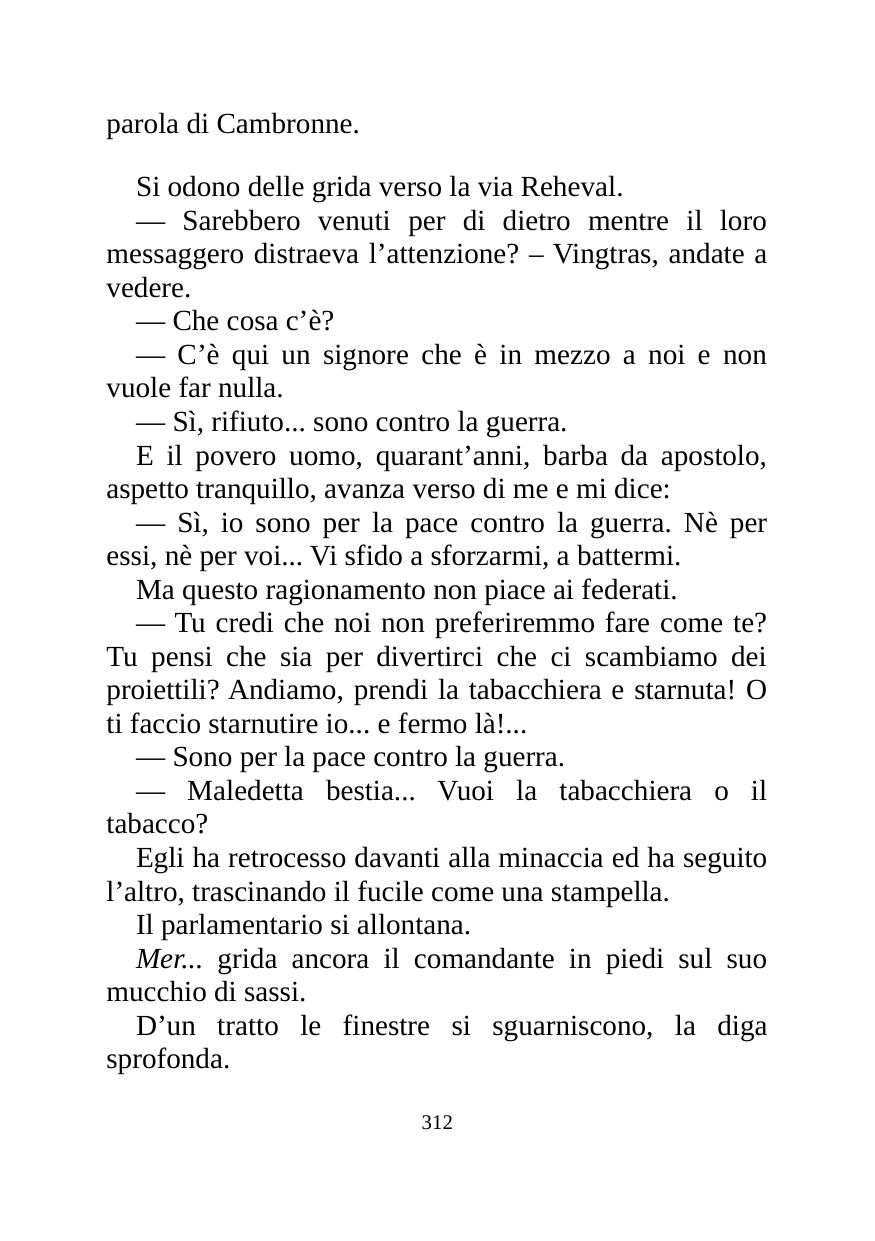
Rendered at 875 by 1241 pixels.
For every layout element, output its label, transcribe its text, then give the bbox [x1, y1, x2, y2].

text D’un tratto le finestre si sguarniscono, la diga sprofonda. [106, 1008, 768, 1075]
text — Tu credi che noi non preferiremmo fare come te? Tu pensi che sia per divertirci che ci scambiamo dei proiettili? Andiamo, prendi la tabacchiera e starnuta! O ti faccio starnutire io... e fermo là!... [106, 605, 768, 739]
text — C’è qui un signore che è in mezzo a noi e non vuole far nulla. [106, 337, 768, 404]
text — Sì, rifiuto... sono contro la guerra. [106, 404, 768, 438]
text Ma questo ragionamento non piace ai federati. [106, 572, 768, 605]
text Egli ha retrocesso davanti alla minaccia ed ha seguito l’altro, trascinando il fucile come una stampella. [106, 840, 768, 907]
text parola di Cambronne. [106, 106, 768, 140]
text — Sono per la pace contro la guerra. [106, 739, 768, 773]
text Il parlamentario si allontana. [106, 907, 768, 941]
text Mer... grida ancora il comandante in piedi sul suo mucchio di sassi. [106, 941, 768, 1008]
text — Che cosa c’è? [106, 303, 768, 337]
text E il povero uomo, quarant’anni, barba da apostolo, aspetto tranquillo, avanza verso di me e mi dice: [106, 438, 768, 505]
text — Maledetta bestia... Vuoi la tabacchiera o il tabacco? [106, 773, 768, 840]
text — Sì, io sono per la pace contro la guerra. Nè per essi, nè per voi... Vi sfido a sforzarmi, a battermi. [106, 505, 768, 572]
text Si odono delle grida verso la via Reheval. [106, 169, 768, 203]
text — Sarebbero venuti per di dietro mentre il loro messaggero distraeva l’attenzione? – Vingtras, andate a vedere. [106, 203, 768, 303]
